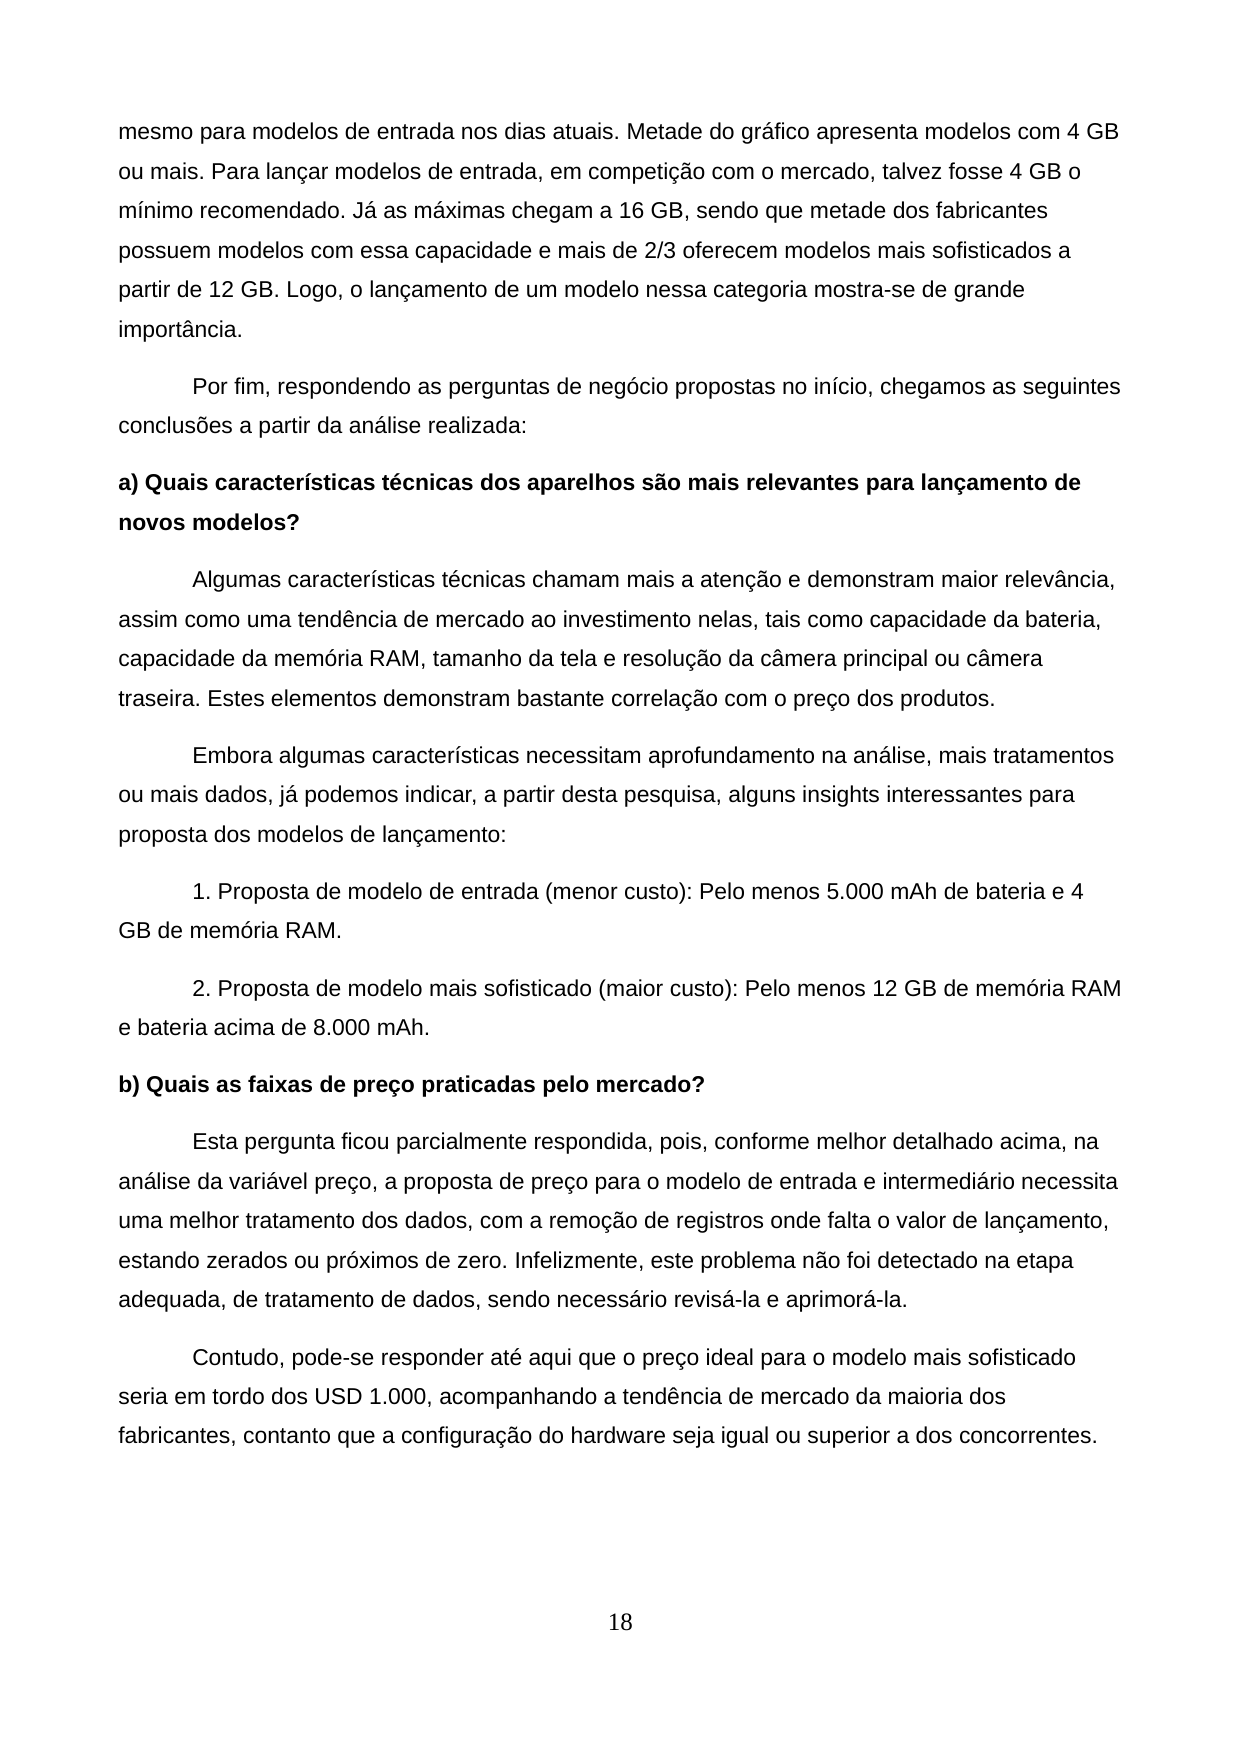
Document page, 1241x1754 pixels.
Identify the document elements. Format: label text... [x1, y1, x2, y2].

text Contudo, pode-se responder até aqui que o preço ideal para o modelo mais sofisticado seria em tordo dos USD 1.000, acompanhando a tendência de mercado da maioria dos fabricantes, contanto que a configuração do hardware seja igual ou superior a dos concorrentes. [118, 1343, 1122, 1449]
text Algumas características técnicas chamam mais a atenção e demonstram maior relevância, assim como uma tendência de mercado ao investimento nelas, tais como capacidade da bateria, capacidade da memória RAM, tamanho da tela e resolução da câmera principal ou câmera traseira. Estes elementos demonstram bastante correlação com o preço dos produtos. [118, 566, 1122, 711]
text 1. Proposta de modelo de entrada (menor custo): Pelo menos 5.000 mAh de bateria e 4 GB de memória RAM. [118, 878, 1122, 944]
text b) Quais as faixas de preço praticadas pelo mercado? [118, 1071, 1122, 1097]
text Por fim, respondendo as perguntas de negócio propostas no início, chegamos as seguintes conclusões a partir da análise realizada: [118, 373, 1122, 438]
text 2. Proposta de modelo mais sofisticado (maior custo): Pelo menos 12 GB de memória RAM e bateria acima de 8.000 mAh. [118, 974, 1122, 1040]
text mesmo para modelos de entrada nos dias atuais. Metade do gráfico apresenta modelos com 4 GB ou mais. Para lançar modelos de entrada, em competição com o mercado, talvez fosse 4 GB o mínimo recomendado. Já as máximas chegam a 16 GB, sendo que metade dos fabricantes possuem modelos com essa capacidade e mais de 2/3 oferecem modelos mais sofisticados a partir de 12 GB. Logo, o lançamento de um modelo nessa categoria mostra-se de grande importância. [118, 118, 1122, 342]
text Embora algumas características necessitam aprofundamento na análise, mais tratamentos ou mais dados, já podemos indicar, a partir desta pesquisa, alguns insights interessantes para proposta dos modelos de lançamento: [118, 742, 1122, 847]
text Esta pergunta ficou parcialmente respondida, pois, conforme melhor detalhado acima, na análise da variável preço, a proposta de preço para o modelo de entrada e intermediário necessita uma melhor tratamento dos dados, com a remoção de registros onde falta o valor de lançamento, estando zerados ou próximos de zero. Infelizmente, este problema não foi detectado na etapa adequada, de tratamento de dados, sendo necessário revisá-la e aprimorá-la. [118, 1128, 1122, 1313]
text a) Quais características técnicas dos aparelhos são mais relevantes para lançamento de novos modelos? [118, 469, 1122, 535]
